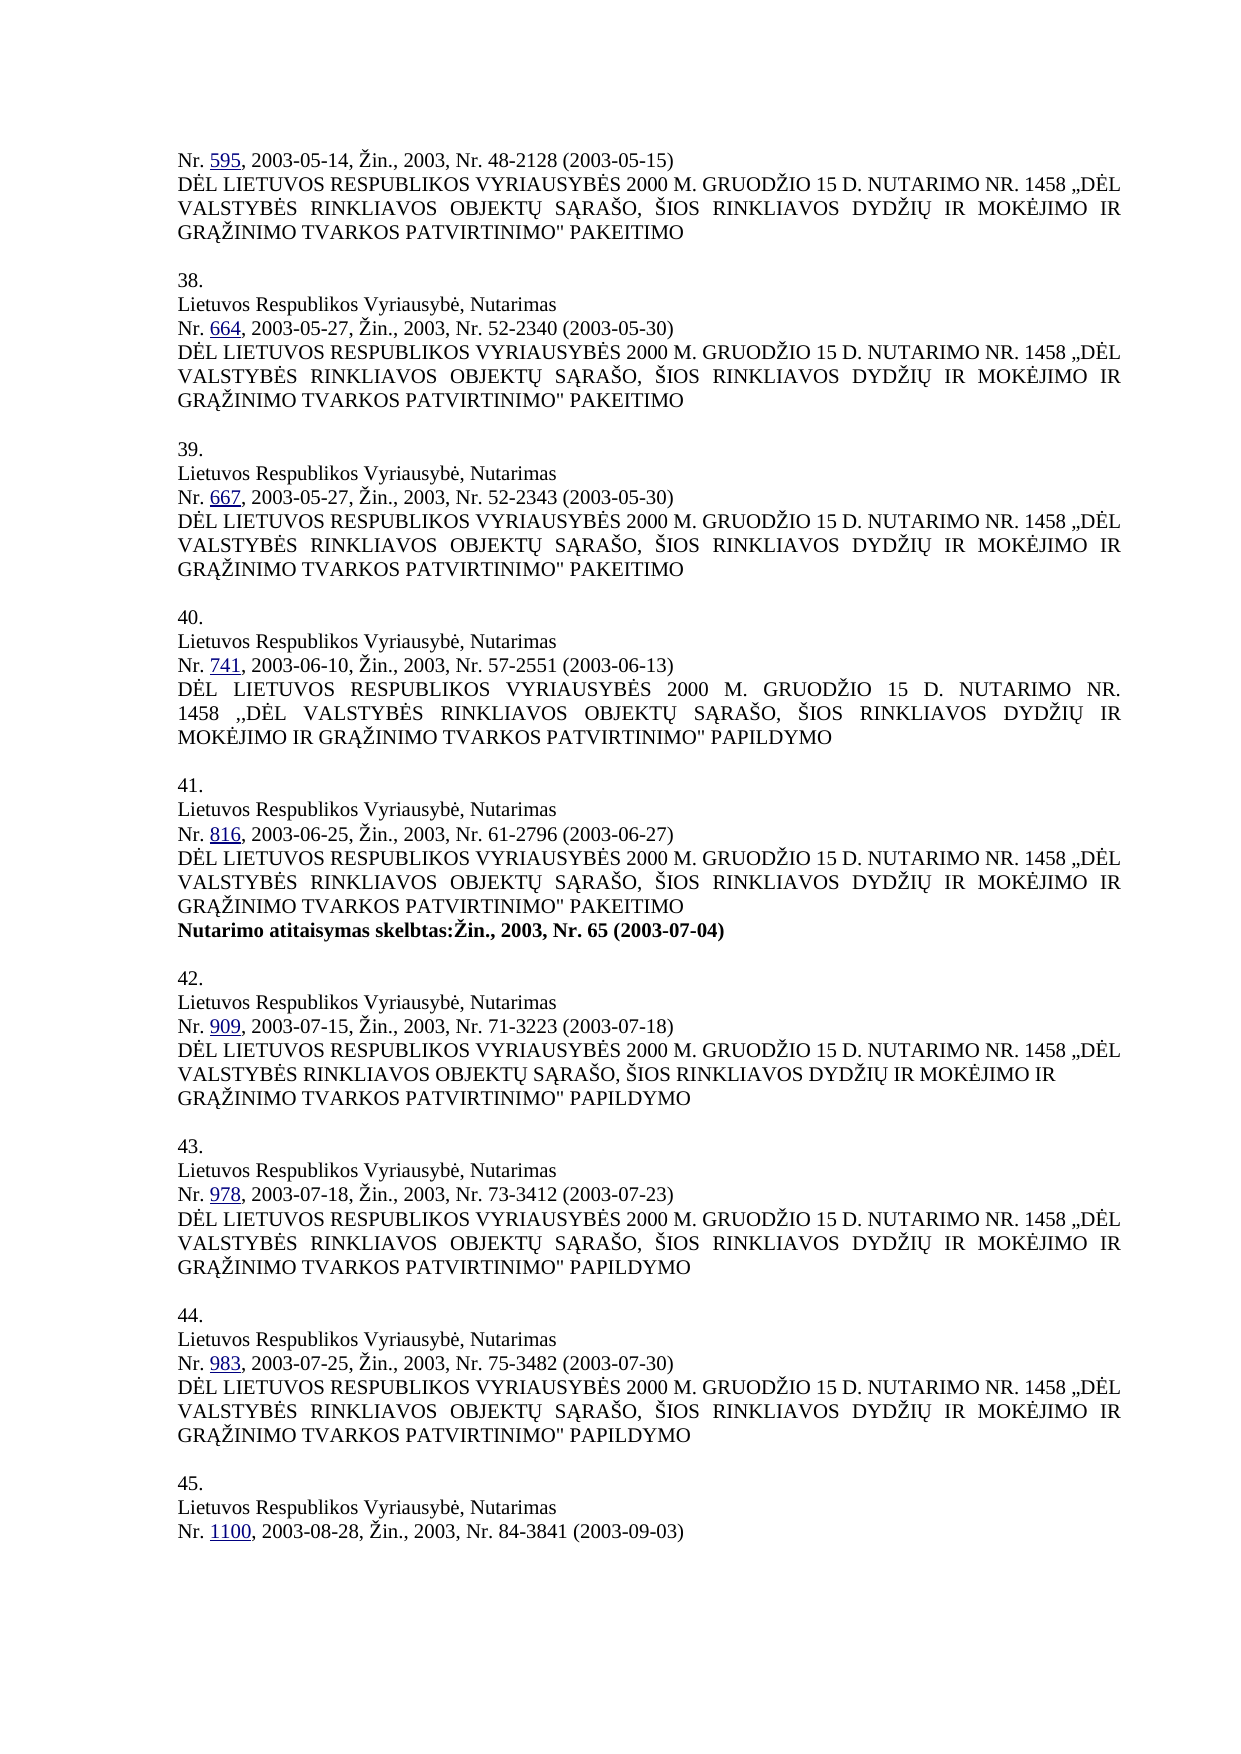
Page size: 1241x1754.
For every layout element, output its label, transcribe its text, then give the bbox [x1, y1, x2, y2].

text DĖL LIETUVOS RESPUBLIKOS VYRIAUSYBĖS 2000 M. GRUODŽIO 15 D. NUTARIMO NR. 1458 „DĖL VALSTYBĖS RINKLIAVOS OBJEKTŲ SĄRAŠO, ŠIOS RINKLIAVOS DYDŽIŲ IR MOKĖJIMO IR GRĄŽINIMO TVARKOS PATVIRTINIMO" PAPILDYMO [177, 1206, 1122, 1279]
text Lietuvos Respublikos Vyriausybė, Nutarimas [177, 1495, 1122, 1519]
text 38. [177, 268, 1122, 292]
text Lietuvos Respublikos Vyriausybė, Nutarimas [177, 797, 1122, 821]
text 40. [177, 605, 1122, 629]
text 44. [177, 1303, 1122, 1327]
text Lietuvos Respublikos Vyriausybė, Nutarimas [177, 1327, 1122, 1351]
text Nutarimo atitaisymas skelbtas:Žin., 2003, Nr. 65 (2003-07-04) [177, 918, 1122, 942]
text Lietuvos Respublikos Vyriausybė, Nutarimas [177, 990, 1122, 1014]
text Nr. 667, 2003-05-27, Žin., 2003, Nr. 52-2343 (2003-05-30) [177, 484, 1122, 509]
text 45. [177, 1471, 1122, 1495]
text DĖL LIETUVOS RESPUBLIKOS VYRIAUSYBĖS 2000 M. GRUODŽIO 15 D. NUTARIMO NR. 1458 „DĖL VALSTYBĖS RINKLIAVOS OBJEKTŲ SĄRAŠO, ŠIOS RINKLIAVOS DYDŽIŲ IR MOKĖJIMO IR GRĄŽINIMO TVARKOS PATVIRTINIMO" PAPILDYMO [177, 1375, 1122, 1447]
text Nr. 983, 2003-07-25, Žin., 2003, Nr. 75-3482 (2003-07-30) [177, 1351, 1122, 1375]
text DĖL LIETUVOS RESPUBLIKOS VYRIAUSYBĖS 2000 M. GRUODŽIO 15 D. NUTARIMO NR. 1458 „DĖL VALSTYBĖS RINKLIAVOS OBJEKTŲ SĄRAŠO, ŠIOS RINKLIAVOS DYDŽIŲ IR MOKĖJIMO IR GRĄŽINIMO TVARKOS PATVIRTINIMO" PAKEITIMO [177, 509, 1122, 581]
text 39. [177, 436, 1122, 461]
text Nr. 1100, 2003-08-28, Žin., 2003, Nr. 84-3841 (2003-09-03) [177, 1519, 1122, 1543]
text DĖL LIETUVOS RESPUBLIKOS VYRIAUSYBĖS 2000 M. GRUODŽIO 15 D. NUTARIMO NR. 1458 „DĖL VALSTYBĖS RINKLIAVOS OBJEKTŲ SĄRAŠO, ŠIOS RINKLIAVOS DYDŽIŲ IR MOKĖJIMO IR GRĄŽINIMO TVARKOS PATVIRTINIMO" PAPILDYMO [177, 1038, 1122, 1110]
text Nr. 978, 2003-07-18, Žin., 2003, Nr. 73-3412 (2003-07-23) [177, 1182, 1122, 1206]
text 42. [177, 966, 1122, 990]
text DĖL LIETUVOS RESPUBLIKOS VYRIAUSYBĖS 2000 M. GRUODŽIO 15 D. NUTARIMO NR. 1458 „DĖL VALSTYBĖS RINKLIAVOS OBJEKTŲ SĄRAŠO, ŠIOS RINKLIAVOS DYDŽIŲ IR MOKĖJIMO IR GRĄŽINIMO TVARKOS PATVIRTINIMO" PAKEITIMO [177, 172, 1122, 244]
text Nr. 595, 2003-05-14, Žin., 2003, Nr. 48-2128 (2003-05-15) [177, 148, 1122, 172]
text Lietuvos Respublikos Vyriausybė, Nutarimas [177, 629, 1122, 653]
text 43. [177, 1134, 1122, 1158]
text Lietuvos Respublikos Vyriausybė, Nutarimas [177, 461, 1122, 484]
text Nr. 741, 2003-06-10, Žin., 2003, Nr. 57-2551 (2003-06-13) [177, 653, 1122, 677]
text Nr. 664, 2003-05-27, Žin., 2003, Nr. 52-2340 (2003-05-30) [177, 316, 1122, 340]
text 41. [177, 773, 1122, 797]
text DĖL LIETUVOS RESPUBLIKOS VYRIAUSYBĖS 2000 M. GRUODŽIO 15 D. NUTARIMO NR. 1458 „DĖL VALSTYBĖS RINKLIAVOS OBJEKTŲ SĄRAŠO, ŠIOS RINKLIAVOS DYDŽIŲ IR MOKĖJIMO IR GRĄŽINIMO TVARKOS PATVIRTINIMO" PAKEITIMO [177, 340, 1122, 412]
text Nr. 909, 2003-07-15, Žin., 2003, Nr. 71-3223 (2003-07-18) [177, 1014, 1122, 1038]
text Lietuvos Respublikos Vyriausybė, Nutarimas [177, 292, 1122, 316]
text Nr. 816, 2003-06-25, Žin., 2003, Nr. 61-2796 (2003-06-27) [177, 821, 1122, 846]
text DĖL LIETUVOS RESPUBLIKOS VYRIAUSYBĖS 2000 M. GRUODŽIO 15 D. NUTARIMO NR. 1458 ,,DĖL VALSTYBĖS RINKLIAVOS OBJEKTŲ SĄRAŠO, ŠIOS RINKLIAVOS DYDŽIŲ IR MOKĖJIMO IR GRĄŽINIMO TVARKOS PATVIRTINIMO" PAPILDYMO [177, 677, 1122, 749]
text DĖL LIETUVOS RESPUBLIKOS VYRIAUSYBĖS 2000 M. GRUODŽIO 15 D. NUTARIMO NR. 1458 „DĖL VALSTYBĖS RINKLIAVOS OBJEKTŲ SĄRAŠO, ŠIOS RINKLIAVOS DYDŽIŲ IR MOKĖJIMO IR GRĄŽINIMO TVARKOS PATVIRTINIMO" PAKEITIMO [177, 846, 1122, 918]
text Lietuvos Respublikos Vyriausybė, Nutarimas [177, 1158, 1122, 1182]
